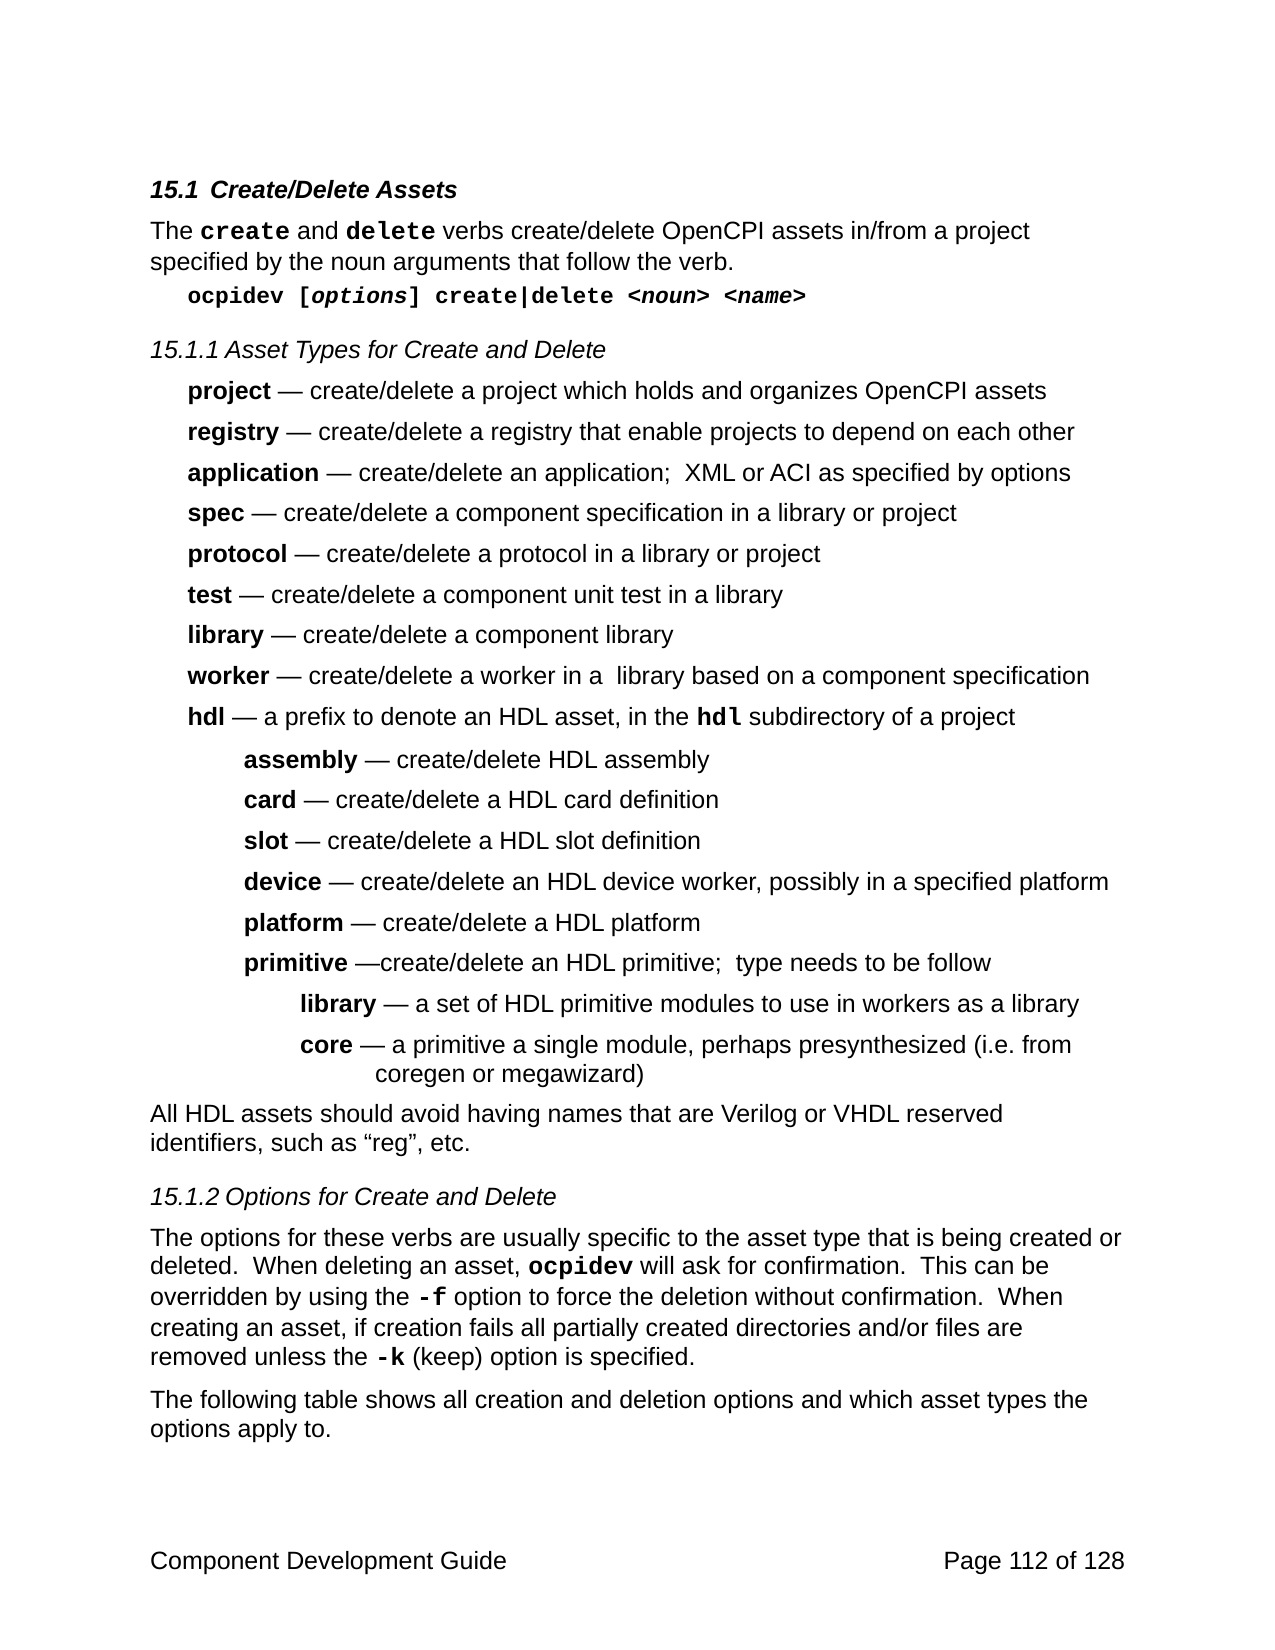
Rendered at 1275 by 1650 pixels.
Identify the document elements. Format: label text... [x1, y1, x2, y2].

text platform — create/delete a HDL platform [187, 908, 1125, 936]
text card — create/delete a HDL card definition [187, 786, 1125, 814]
text registry — create/delete a registry that enable projects to depend on each other [187, 417, 1125, 446]
text primitive —create/delete an HDL primitive; type needs to be follow [187, 948, 1125, 977]
text library — a set of HDL primitive modules to use in workers as a library [187, 989, 1125, 1018]
subtitle Options for Create and Delete [150, 1182, 1125, 1211]
text project — create/delete a project which holds and organizes OpenCPI assets [187, 376, 1125, 405]
text The following table shows all creation and deletion options and which asset types the options apply to. [150, 1385, 1125, 1442]
text The options for these verbs are usually specific to the asset type that is being created or deleted. When deleting an asset, ocpidev will ask for confirmation. This can be overridden by using the -f option to force the deletion without confirmation. When creating an asset, if creation fails all partially created directories and/or files are removed unless the -k (keep) option is specified. [150, 1223, 1125, 1373]
text library — create/delete a component library [187, 620, 1125, 649]
text test — create/delete a component unit test in a library [187, 580, 1125, 608]
text All HDL assets should avoid having names that are Verilog or VHDL reserved identifiers, such as “reg”, etc. [150, 1099, 1125, 1157]
text application — create/delete an application; XML or ACI as specified by options [187, 457, 1125, 486]
text device — create/delete an HDL device worker, possibly in a specified platform [187, 867, 1125, 896]
subtitle Create/Delete Assets [150, 175, 1125, 204]
text hdl — a prefix to denote an HDL asset, in the hdl subdirectory of a project [187, 702, 1125, 733]
text core — a primitive a single module, perhaps presynthesized (i.e. from coregen or megawizard) [187, 1030, 1125, 1087]
text assembly — create/delete HDL assembly [187, 745, 1125, 773]
text spec — create/delete a component specification in a library or project [187, 498, 1125, 527]
text worker — create/delete a worker in a library based on a component specification [187, 661, 1125, 690]
text slot — create/delete a HDL slot definition [187, 826, 1125, 855]
text ocpidev [options] create|delete <noun> <name> [187, 284, 1125, 310]
subtitle Asset Types for Create and Delete [150, 335, 1125, 364]
text protocol — create/delete a protocol in a library or project [187, 539, 1125, 568]
text The create and delete verbs create/delete OpenCPI assets in/from a project specified by the noun arguments that follow the verb. [150, 216, 1125, 275]
